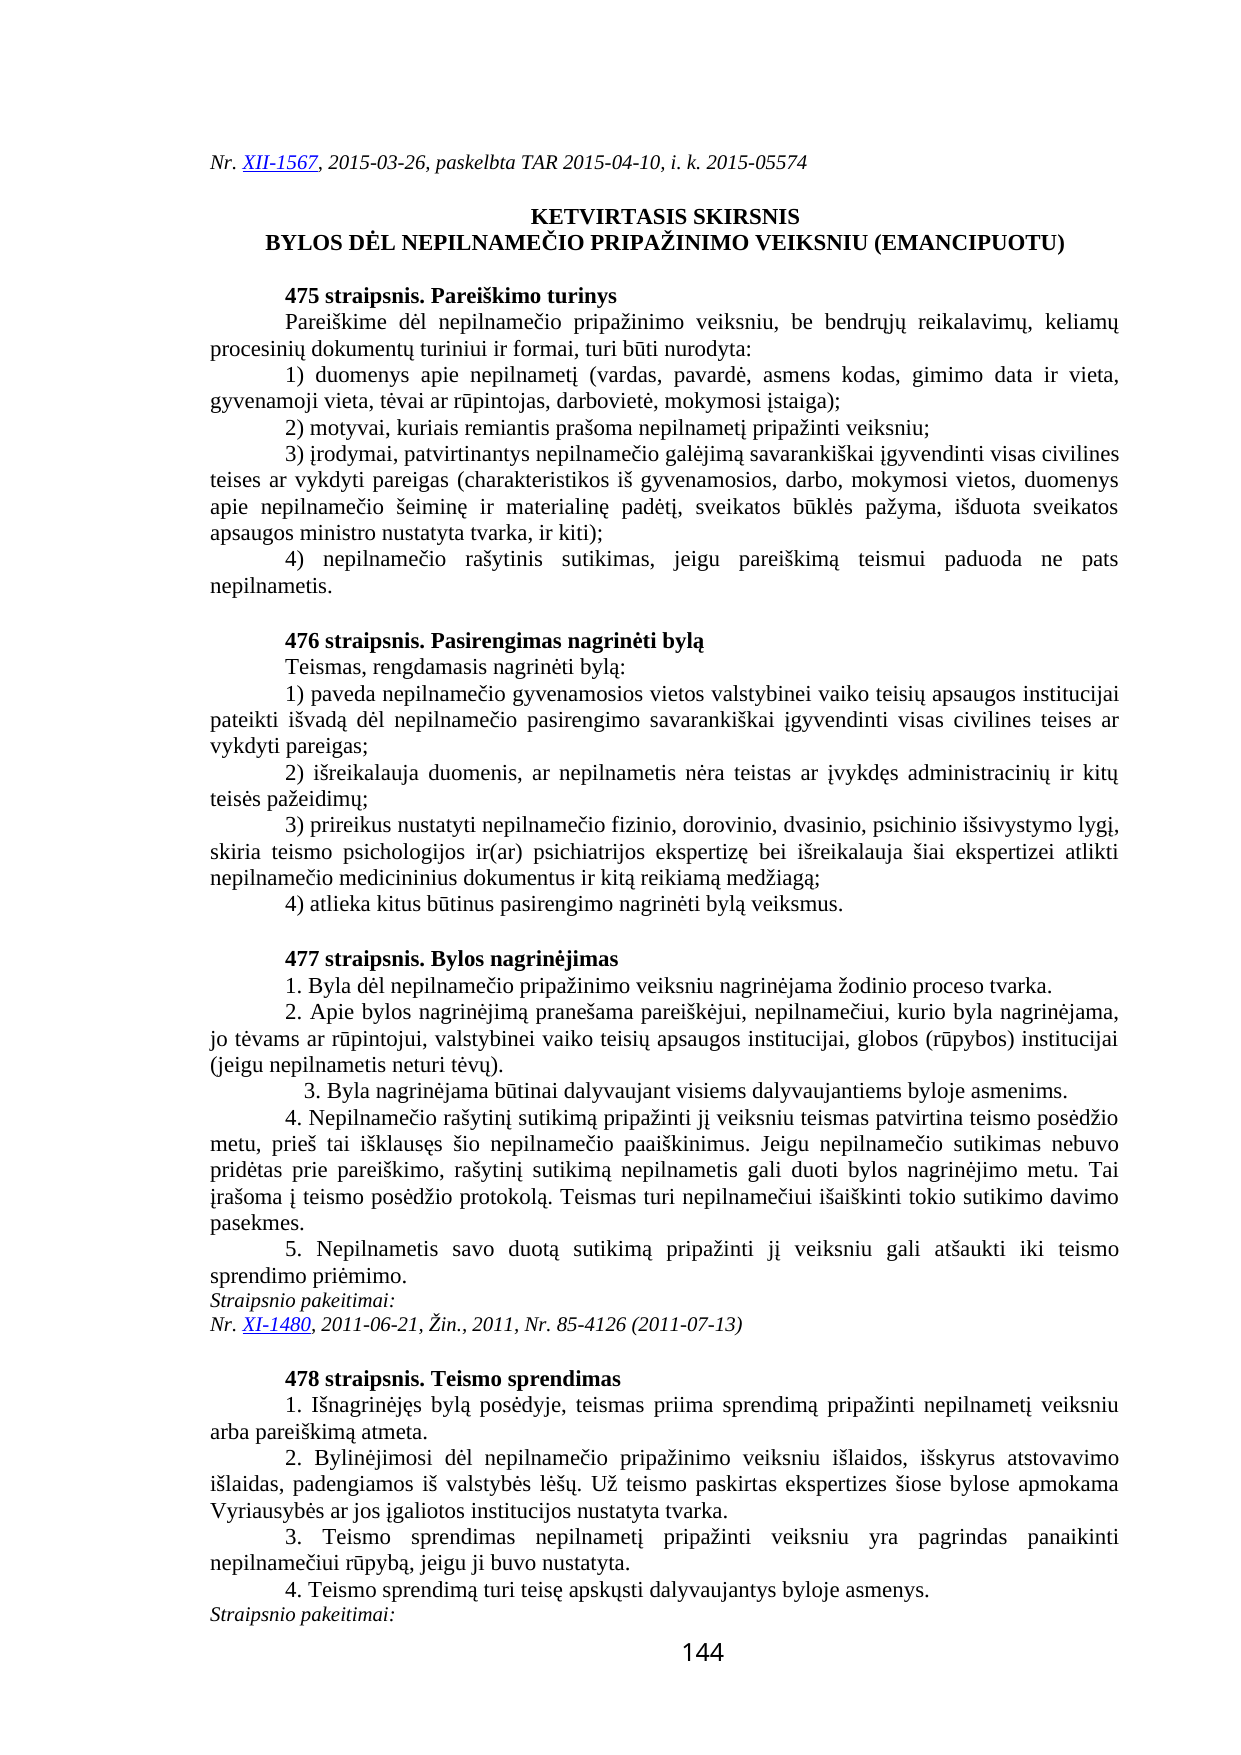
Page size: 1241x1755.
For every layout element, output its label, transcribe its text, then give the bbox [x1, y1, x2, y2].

text 4) nepilnamečio rašytinis sutikimas, jeigu pareiškimą teismui paduoda ne pats nepilnametis. [210, 545, 1120, 598]
text 5. Nepilnametis savo duotą sutikimą pripažinti jį veiksniu gali atšaukti iki teismo sprendimo priėmimo. [210, 1235, 1120, 1288]
text BYLOS DĖL Nepilnamečio pripažinimO veiksniu (emancipuotu) [210, 229, 1120, 256]
text 4. Nepilnamečio rašytinį sutikimą pripažinti jį veiksniu teismas patvirtina teismo posėdžio metu, prieš tai išklausęs šio nepilnamečio paaiškinimus. Jeigu nepilnamečio sutikimas nebuvo pridėtas prie pareiškimo, rašytinį sutikimą nepilnametis gali duoti bylos nagrinėjimo metu. Tai įrašoma į teismo posėdžio protokolą. Teismas turi nepilnamečiui išaiškinti tokio sutikimo davimo pasekmes. [210, 1104, 1120, 1235]
text 1. Byla dėl nepilnamečio pripažinimo veiksniu nagrinėjama žodinio proceso tvarka. [210, 972, 1120, 998]
text 1. Išnagrinėjęs bylą posėdyje, teismas priima sprendimą pripažinti nepilnametį veiksniu arba pareiškimą atmeta. [210, 1391, 1120, 1444]
text 2) motyvai, kuriais remiantis prašoma nepilnametį pripažinti veiksniu; [210, 414, 1120, 440]
text 3. Teismo sprendimas nepilnametį pripažinti veiksniu yra pagrindas panaikinti nepilnamečiui rūpybą, jeigu ji buvo nustatyta. [210, 1523, 1120, 1576]
text 478 straipsnis. Teismo sprendimas [210, 1365, 1120, 1391]
text 3) įrodymai, patvirtinantys nepilnamečio galėjimą savarankiškai įgyvendinti visas civilines teises ar vykdyti pareigas (charakteristikos iš gyvenamosios, darbo, mokymosi vietos, duomenys apie nepilnamečio šeiminę ir materialinę padėtį, sveikatos būklės pažyma, išduota sveikatos apsaugos ministro nustatyta tvarka, ir kiti); [210, 440, 1120, 545]
text Teismas, rengdamasis nagrinėti bylą: [210, 653, 1120, 679]
text 3. Byla nagrinėjama būtinai dalyvaujant visiems dalyvaujantiems byloje asmenims. [229, 1077, 1120, 1104]
text 2. Apie bylos nagrinėjimą pranešama pareiškėjui, nepilnamečiui, kurio byla nagrinėjama, jo tėvams ar rūpintojui, valstybinei vaiko teisių apsaugos institucijai, globos (rūpybos) institucijai (jeigu nepilnametis neturi tėvų). [210, 998, 1120, 1077]
text 3) prireikus nustatyti nepilnamečio fizinio, dorovinio, dvasinio, psichinio išsivystymo lygį, skiria teismo psichologijos ir(ar) psichiatrijos ekspertizę bei išreikalauja šiai ekspertizei atlikti nepilnamečio medicininius dokumentus ir kitą reikiamą medžiagą; [210, 811, 1120, 890]
text Nr. XII-1567, 2015-03-26, paskelbta TAR 2015-04-10, i. k. 2015-05574 [210, 150, 1120, 174]
text 4) atlieka kitus būtinus pasirengimo nagrinėti bylą veiksmus. [210, 890, 1120, 917]
text 2) išreikalauja duomenis, ar nepilnametis nėra teistas ar įvykdęs administracinių ir kitų teisės pažeidimų; [210, 759, 1120, 811]
text 1) paveda nepilnamečio gyvenamosios vietos valstybinei vaiko teisių apsaugos institucijai pateikti išvadą dėl nepilnamečio pasirengimo savarankiškai įgyvendinti visas civilines teises ar vykdyti pareigas; [210, 679, 1120, 759]
text Nr. XI-1480, 2011-06-21, Žin., 2011, Nr. 85-4126 (2011-07-13) [210, 1312, 1120, 1336]
text 2. Bylinėjimosi dėl nepilnamečio pripažinimo veiksniu išlaidos, išskyrus atstovavimo išlaidas, padengiamos iš valstybės lėšų. Už teismo paskirtas ekspertizes šiose bylose apmokama Vyriausybės ar jos įgaliotos institucijos nustatyta tvarka. [210, 1444, 1120, 1523]
text 477 straipsnis. Bylos nagrinėjimas [210, 946, 1120, 972]
text Straipsnio pakeitimai: [210, 1288, 1120, 1312]
text Pareiškime dėl nepilnamečio pripažinimo veiksniu, be bendrųjų reikalavimų, keliamų procesinių dokumentų turiniui ir formai, turi būti nurodyta: [210, 308, 1120, 361]
text 475 straipsnis. Pareiškimo turinys [210, 282, 1120, 308]
text Straipsnio pakeitimai: [210, 1602, 1120, 1626]
text 1) duomenys apie nepilnametį (vardas, pavardė, asmens kodas, gimimo data ir vieta, gyvenamoji vieta, tėvai ar rūpintojas, darbovietė, mokymosi įstaiga); [210, 361, 1120, 414]
text 4. Teismo sprendimą turi teisę apskųsti dalyvaujantys byloje asmenys. [210, 1576, 1120, 1602]
text 476 straipsnis. Pasirengimas nagrinėti bylą [210, 627, 1120, 653]
text Ketvirtasis skirsnis [210, 203, 1120, 229]
